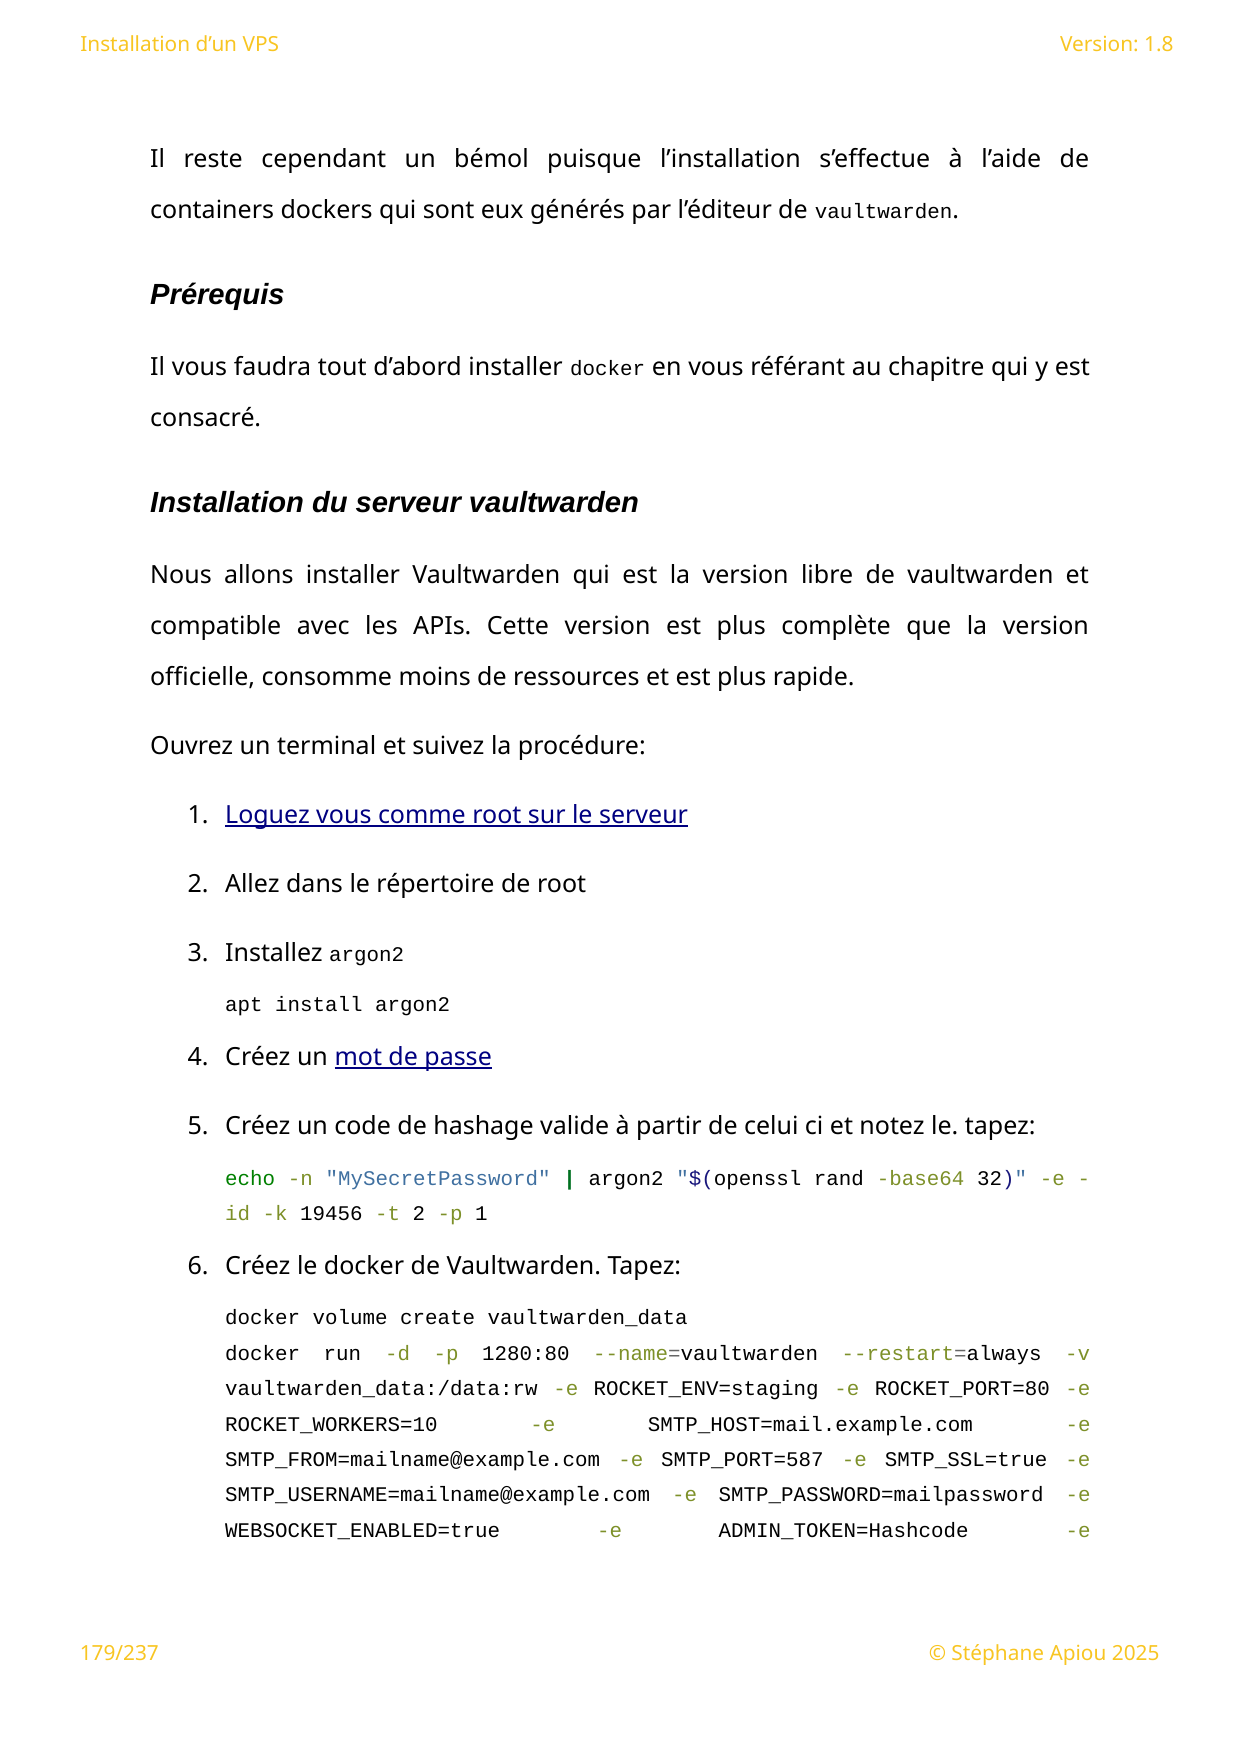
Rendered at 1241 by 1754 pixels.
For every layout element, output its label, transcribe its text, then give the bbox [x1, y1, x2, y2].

text Nous allons installer Vaultwarden qui est la version libre de vaultwarden et compatible avec les APIs. Cette version est plus complète que la version officielle, consomme moins de ressources et est plus rapide. [150, 556, 1090, 692]
list apt install argon2 [187, 994, 1090, 1018]
text Ouvrez un terminal et suivez la procédure: [150, 727, 1090, 761]
list Créez un mot de passe [187, 1039, 1090, 1073]
subtitle Installation du serveur vaultwarden [150, 484, 1090, 518]
list docker volume create vaultwarden_data [187, 1307, 1090, 1331]
list Installez argon2 [187, 934, 1090, 968]
text Il reste cependant un bémol puisque l’installation s’effectue à l’aide de containers dockers qui sont eux générés par l’éditeur de vaultwarden. [150, 141, 1090, 226]
list echo -n "MySecretPassword" | argon2 "$(openssl rand -base64 32)" -e -id -k 19456 -t 2 -p 1 [187, 1168, 1090, 1227]
text Il vous faudra tout d’abord installer docker en vous référant au chapitre qui y est consacré. [150, 348, 1090, 434]
list Créez un code de hashage valide à partir de celui ci et notez le. tapez: [187, 1108, 1090, 1142]
subtitle Prérequis [150, 277, 1090, 310]
list Allez dans le répertoire de root [187, 865, 1090, 899]
list Créez le docker de Vaultwarden. Tapez: [187, 1247, 1090, 1281]
list docker run -d -p 1280:80 --name=vaultwarden --restart=always -v vaultwarden_data:/data:rw -e ROCKET_ENV=staging -e ROCKET_PORT=80 -e ROCKET_WORKERS=10 -e SMTP_HOST=mail.example.com -e SMTP_FROM=mailname@example.com -e SMTP_PORT=587 -e SMTP_SSL=true -e SMTP_USERNAME=mailname@example.com -e SMTP_PASSWORD=mailpassword -e WEBSOCKET_ENABLED=true -e ADMIN_TOKEN=Hashcode -e [187, 1343, 1090, 1543]
list Loguez vous comme root sur le serveur [187, 796, 1090, 830]
